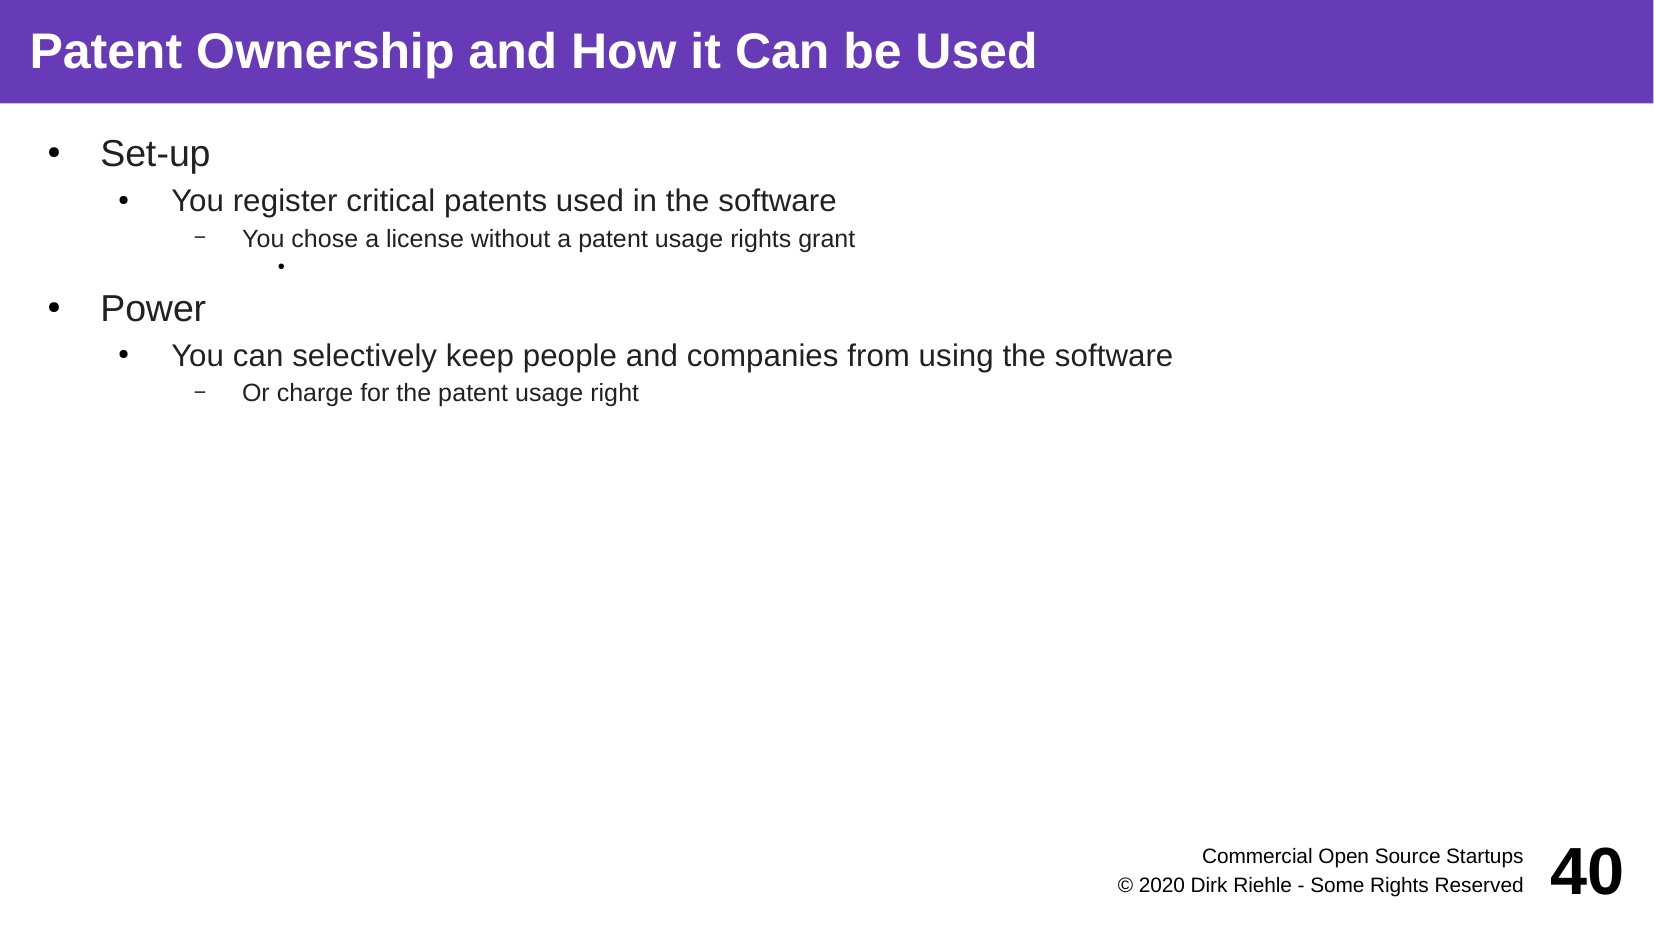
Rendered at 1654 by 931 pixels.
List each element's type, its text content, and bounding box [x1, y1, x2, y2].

list Set-up You register critical patents used in the software You chose a license without a patent usage rights grant Power You can selectively keep people and companies from using the software Or charge for the patent usage right [29, 132, 1625, 813]
title Patent Ownership and How it Can be Used [0, 0, 1654, 104]
